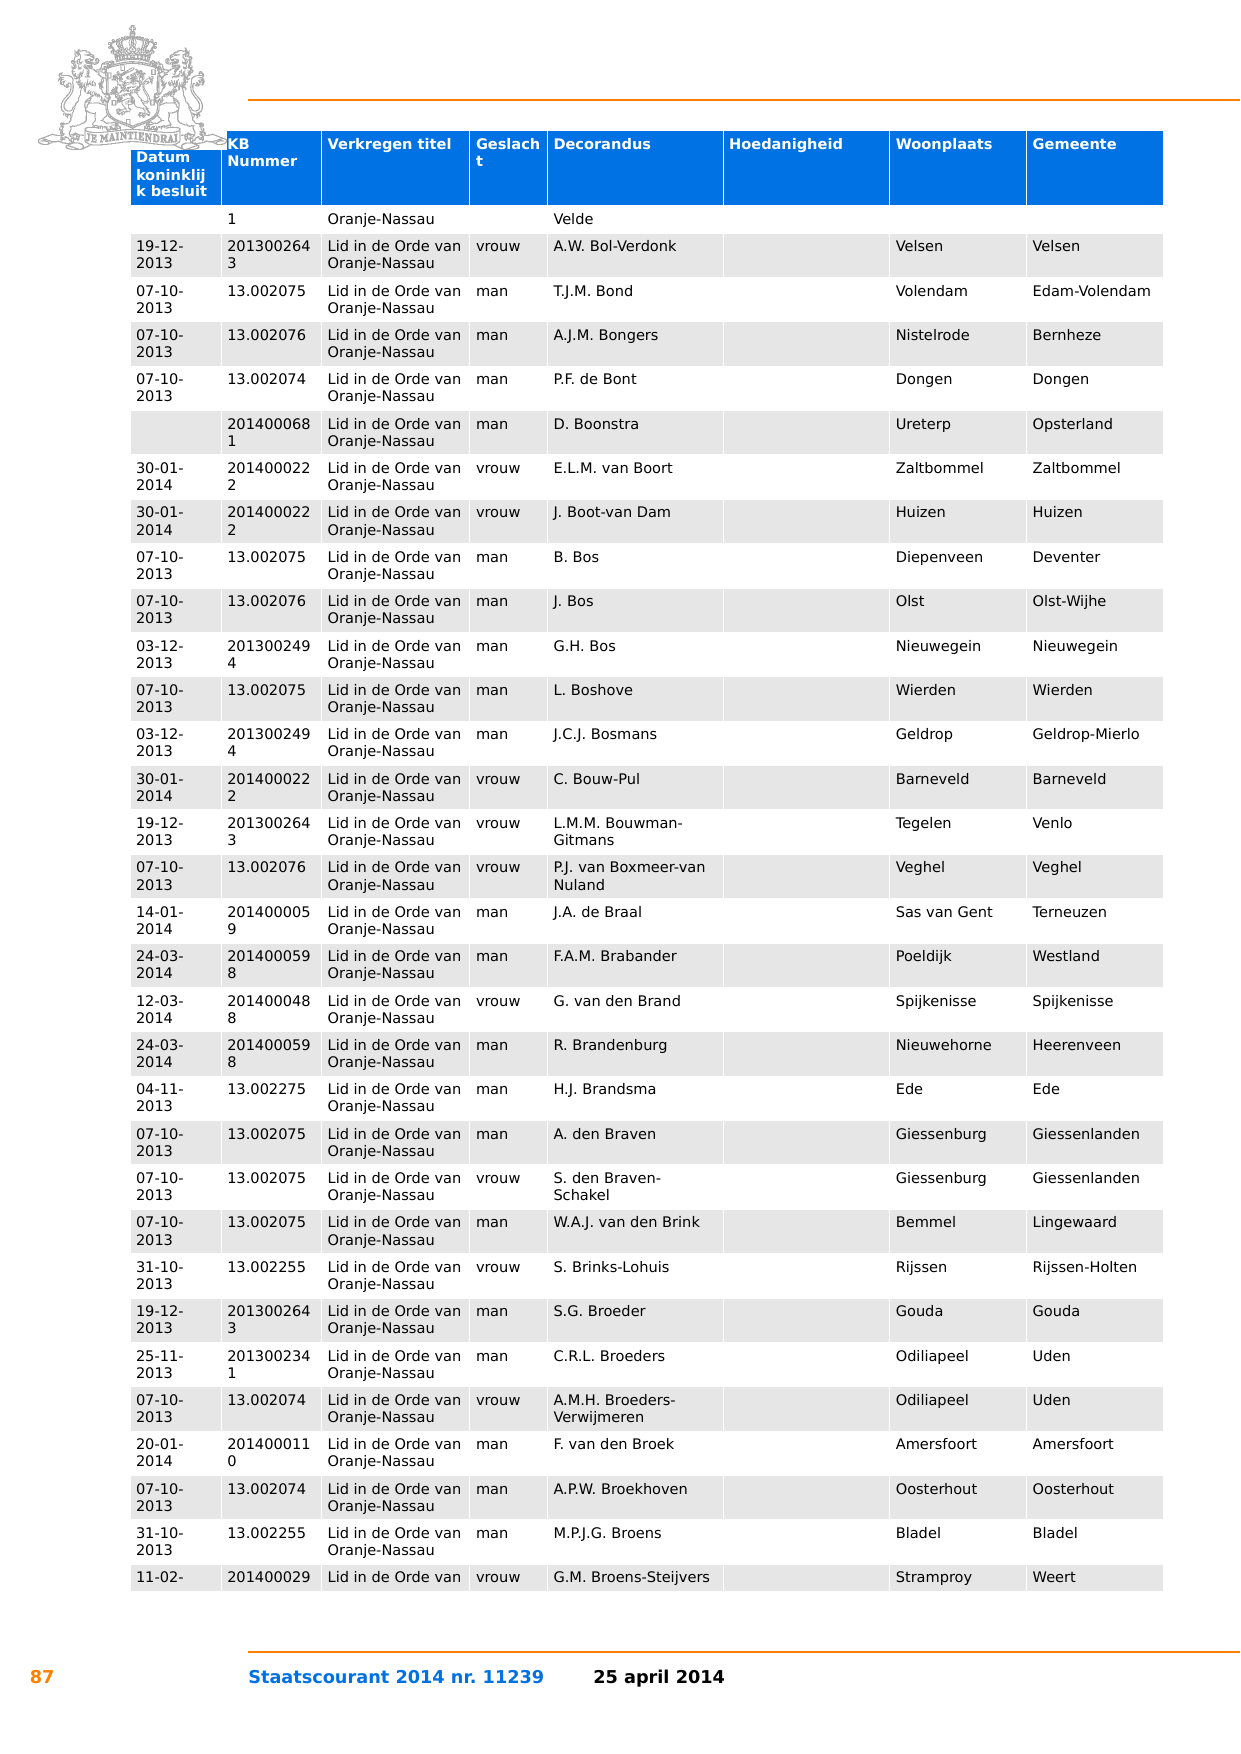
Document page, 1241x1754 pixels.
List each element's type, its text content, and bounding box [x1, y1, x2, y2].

table_cell Spijkenisse [890, 988, 1026, 1031]
table_cell 31-10-2013 [131, 1254, 221, 1297]
table_cell L. Boshove [548, 677, 723, 721]
table_cell Terneuzen [1027, 899, 1163, 942]
table_cell 19-12-2013 [131, 810, 221, 854]
table_header Hoedanigheid [724, 131, 889, 205]
picture [38, 25, 227, 150]
table_cell G.H. Bos [548, 633, 723, 676]
table_cell M.P.J.G. Broens [548, 1520, 723, 1564]
table_cell F. van den Broek [548, 1432, 723, 1475]
table_cell Lid in de Orde van Oranje-Nassau [322, 1476, 469, 1519]
table_cell man [470, 322, 547, 366]
table_cell [724, 1210, 889, 1253]
table_cell Deventer [1027, 544, 1163, 587]
table_cell H.J. Brandsma [548, 1077, 723, 1120]
table_cell Bladel [1027, 1520, 1163, 1564]
table_cell 07-10-2013 [131, 322, 221, 366]
table_cell 2014000598 [222, 944, 321, 987]
table_cell C.R.L. Broeders [548, 1343, 723, 1386]
table_cell P.J. van Boxmeer-van Nuland [548, 855, 723, 898]
table_cell 07-10-2013 [131, 1165, 221, 1209]
table_cell [724, 1077, 889, 1120]
table_cell Oranje-Nassau [322, 206, 469, 232]
table_cell Edam-Volendam [1027, 278, 1163, 321]
table_cell S. Brinks-Lohuis [548, 1254, 723, 1297]
table_cell G.M. Broens-Steijvers [548, 1565, 723, 1591]
table_cell 24-03-2014 [131, 944, 221, 987]
table_cell Lid in de Orde van [322, 1565, 469, 1591]
table_cell Huizen [1027, 500, 1163, 543]
table_cell Lid in de Orde van Oranje-Nassau [322, 1299, 469, 1342]
table_cell [724, 722, 889, 765]
table_cell C. Bouw-Pul [548, 766, 723, 809]
table_cell Barneveld [1027, 766, 1163, 809]
table_cell Poeldijk [890, 944, 1026, 987]
table_cell vrouw [470, 1387, 547, 1431]
table_cell Huizen [890, 500, 1026, 543]
table_cell vrouw [470, 1165, 547, 1209]
table_cell Rijssen-Holten [1027, 1254, 1163, 1297]
table_cell 1 [222, 206, 321, 232]
table_cell Veghel [890, 855, 1026, 898]
table_cell Tegelen [890, 810, 1026, 854]
table_cell Veghel [1027, 855, 1163, 898]
table_cell 13.002076 [222, 855, 321, 898]
table_cell S.G. Broeder [548, 1299, 723, 1342]
table_cell Lid in de Orde van Oranje-Nassau [322, 633, 469, 676]
table_cell Volendam [890, 278, 1026, 321]
table_cell [724, 411, 889, 454]
table_cell man [470, 1299, 547, 1342]
table_cell [724, 1032, 889, 1076]
table_cell 07-10-2013 [131, 1387, 221, 1431]
table_header Decorandus [548, 131, 723, 205]
table_cell Sas van Gent [890, 899, 1026, 942]
table_cell vrouw [470, 810, 547, 854]
table_cell [724, 1387, 889, 1431]
table_cell [724, 899, 889, 942]
table_cell 2013002494 [222, 722, 321, 765]
table_cell Velsen [890, 234, 1026, 277]
table_cell vrouw [470, 234, 547, 277]
table_cell Lid in de Orde van Oranje-Nassau [322, 1210, 469, 1253]
table_cell Opsterland [1027, 411, 1163, 454]
table_cell man [470, 367, 547, 410]
table_cell man [470, 411, 547, 454]
table_cell Lid in de Orde van Oranje-Nassau [322, 1165, 469, 1209]
table_cell man [470, 278, 547, 321]
table_cell [724, 944, 889, 987]
table_cell [724, 544, 889, 587]
table_cell Lid in de Orde van Oranje-Nassau [322, 1254, 469, 1297]
table_header KB Nummer [222, 131, 321, 205]
table_cell 2014000488 [222, 988, 321, 1031]
table_cell Lid in de Orde van Oranje-Nassau [322, 855, 469, 898]
table_cell 24-03-2014 [131, 1032, 221, 1076]
table_cell 13.002074 [222, 367, 321, 410]
table_cell 13.002076 [222, 322, 321, 366]
table_cell J. Boot-van Dam [548, 500, 723, 543]
table_cell Lid in de Orde van Oranje-Nassau [322, 367, 469, 410]
table_cell Amersfoort [1027, 1432, 1163, 1475]
table_cell [724, 1254, 889, 1297]
table_cell Wierden [890, 677, 1026, 721]
table_cell man [470, 589, 547, 632]
table_cell 19-12-2013 [131, 234, 221, 277]
table_cell 13.002075 [222, 1210, 321, 1253]
table_cell 201400029 [222, 1565, 321, 1591]
table_cell R. Brandenburg [548, 1032, 723, 1076]
table_cell man [470, 899, 547, 942]
table_cell 11-02- [131, 1565, 221, 1591]
table_cell 2013002643 [222, 810, 321, 854]
table_cell [724, 278, 889, 321]
table_cell Lid in de Orde van Oranje-Nassau [322, 1432, 469, 1475]
table_cell [131, 206, 221, 232]
table_cell 13.002075 [222, 677, 321, 721]
table_cell Lid in de Orde van Oranje-Nassau [322, 810, 469, 854]
table_cell Giessenburg [890, 1121, 1026, 1164]
table_cell Heerenveen [1027, 1032, 1163, 1076]
table_cell man [470, 1077, 547, 1120]
table_cell man [470, 1121, 547, 1164]
table_cell 07-10-2013 [131, 855, 221, 898]
table_cell 2014000059 [222, 899, 321, 942]
table_cell Lid in de Orde van Oranje-Nassau [322, 234, 469, 277]
table_cell A.M.H. Broeders-Verwijmeren [548, 1387, 723, 1431]
table_cell 30-01-2014 [131, 500, 221, 543]
table_cell [724, 234, 889, 277]
table_cell 07-10-2013 [131, 367, 221, 410]
table_cell [724, 1432, 889, 1475]
table_cell 07-10-2013 [131, 544, 221, 587]
table_cell vrouw [470, 855, 547, 898]
table_cell vrouw [470, 500, 547, 543]
table_cell Diepenveen [890, 544, 1026, 587]
table_cell 03-12-2013 [131, 722, 221, 765]
table_cell 2014000222 [222, 766, 321, 809]
table_cell [724, 1343, 889, 1386]
table_cell Velde [548, 206, 723, 232]
table_cell 30-01-2014 [131, 766, 221, 809]
table_cell [724, 1520, 889, 1564]
table_cell 13.002074 [222, 1387, 321, 1431]
table_cell vrouw [470, 455, 547, 499]
table_cell 13.002075 [222, 278, 321, 321]
table_cell 07-10-2013 [131, 1476, 221, 1519]
table_cell man [470, 1343, 547, 1386]
table_cell Ede [1027, 1077, 1163, 1120]
table_cell L.M.M. Bouwman-Gitmans [548, 810, 723, 854]
table_cell Spijkenisse [1027, 988, 1163, 1031]
table_cell 31-10-2013 [131, 1520, 221, 1564]
table_cell Olst-Wijhe [1027, 589, 1163, 632]
table_cell Bernheze [1027, 322, 1163, 366]
table_cell [724, 206, 889, 232]
table_cell Odiliapeel [890, 1387, 1026, 1431]
table_cell Odiliapeel [890, 1343, 1026, 1386]
table_cell Weert [1027, 1565, 1163, 1591]
table_cell Zaltbommel [1027, 455, 1163, 499]
table_cell [724, 810, 889, 854]
table_cell [724, 1565, 889, 1591]
table_cell Bemmel [890, 1210, 1026, 1253]
table_cell vrouw [470, 766, 547, 809]
table_cell [724, 766, 889, 809]
table_cell G. van den Brand [548, 988, 723, 1031]
table_cell 07-10-2013 [131, 1210, 221, 1253]
table_cell Geldrop [890, 722, 1026, 765]
table_cell Giessenlanden [1027, 1165, 1163, 1209]
table_cell Giessenburg [890, 1165, 1026, 1209]
table_cell Lid in de Orde van Oranje-Nassau [322, 766, 469, 809]
table_cell J.A. de Braal [548, 899, 723, 942]
table_cell 04-11-2013 [131, 1077, 221, 1120]
table_cell [724, 589, 889, 632]
table_cell S. den Braven-Schakel [548, 1165, 723, 1209]
table_cell 12-03-2014 [131, 988, 221, 1031]
table_cell 25-11-2013 [131, 1343, 221, 1386]
table_cell Lid in de Orde van Oranje-Nassau [322, 1121, 469, 1164]
table_cell Uden [1027, 1343, 1163, 1386]
table_cell J.C.J. Bosmans [548, 722, 723, 765]
table_cell 20-01-2014 [131, 1432, 221, 1475]
table_cell Nistelrode [890, 322, 1026, 366]
table_cell Lid in de Orde van Oranje-Nassau [322, 677, 469, 721]
table_cell Velsen [1027, 234, 1163, 277]
table_cell Venlo [1027, 810, 1163, 854]
table_cell Lid in de Orde van Oranje-Nassau [322, 1032, 469, 1076]
table_cell 2014000110 [222, 1432, 321, 1475]
table_cell 07-10-2013 [131, 278, 221, 321]
table_cell Barneveld [890, 766, 1026, 809]
table_cell man [470, 944, 547, 987]
table_header Gemeente [1027, 131, 1163, 205]
table_cell Lid in de Orde van Oranje-Nassau [322, 500, 469, 543]
table_cell 14-01-2014 [131, 899, 221, 942]
table_header Datum koninklijk besluit [131, 150, 221, 205]
table_cell 03-12-2013 [131, 633, 221, 676]
table_cell 2013002643 [222, 1299, 321, 1342]
table_cell Lid in de Orde van Oranje-Nassau [322, 1520, 469, 1564]
table_cell 13.002275 [222, 1077, 321, 1120]
table_cell 07-10-2013 [131, 589, 221, 632]
table_cell Lid in de Orde van Oranje-Nassau [322, 589, 469, 632]
table_cell Lid in de Orde van Oranje-Nassau [322, 278, 469, 321]
table_cell Dongen [890, 367, 1026, 410]
table_cell vrouw [470, 1254, 547, 1297]
table_cell Nieuwegein [1027, 633, 1163, 676]
table_cell man [470, 722, 547, 765]
table_cell Rijssen [890, 1254, 1026, 1297]
table_header Woonplaats [890, 131, 1026, 205]
table_cell Dongen [1027, 367, 1163, 410]
table_cell Lid in de Orde van Oranje-Nassau [322, 1343, 469, 1386]
table_cell Lid in de Orde van Oranje-Nassau [322, 455, 469, 499]
table_cell [724, 367, 889, 410]
table_cell man [470, 544, 547, 587]
table_cell Gouda [1027, 1299, 1163, 1342]
table_cell Nieuwegein [890, 633, 1026, 676]
table_cell [724, 1165, 889, 1209]
table_cell Zaltbommel [890, 455, 1026, 499]
table_cell [724, 1299, 889, 1342]
table_cell [724, 1476, 889, 1519]
table_cell man [470, 1432, 547, 1475]
table_cell 13.002255 [222, 1254, 321, 1297]
table_cell Lid in de Orde van Oranje-Nassau [322, 1387, 469, 1431]
table_cell Lid in de Orde van Oranje-Nassau [322, 722, 469, 765]
table_cell A.J.M. Bongers [548, 322, 723, 366]
table_cell Lid in de Orde van Oranje-Nassau [322, 544, 469, 587]
table_cell 07-10-2013 [131, 677, 221, 721]
table_cell man [470, 1032, 547, 1076]
table_cell 2014000222 [222, 455, 321, 499]
table_cell 13.002075 [222, 1121, 321, 1164]
table_cell 13.002076 [222, 589, 321, 632]
table_cell Stramproy [890, 1565, 1026, 1591]
table_cell T.J.M. Bond [548, 278, 723, 321]
table_cell P.F. de Bont [548, 367, 723, 410]
table_cell 2013002643 [222, 234, 321, 277]
table_cell vrouw [470, 988, 547, 1031]
table_cell Ede [890, 1077, 1026, 1120]
table_cell Geldrop-Mierlo [1027, 722, 1163, 765]
table_cell A.P.W. Broekhoven [548, 1476, 723, 1519]
table_cell A. den Braven [548, 1121, 723, 1164]
table_cell [724, 988, 889, 1031]
table_cell Lid in de Orde van Oranje-Nassau [322, 899, 469, 942]
table_cell [724, 855, 889, 898]
table_cell W.A.J. van den Brink [548, 1210, 723, 1253]
table_header Geslacht [470, 131, 547, 205]
table_cell man [470, 1520, 547, 1564]
table_cell [890, 206, 1026, 232]
table_cell B. Bos [548, 544, 723, 587]
table_cell [131, 411, 221, 454]
table_cell Ureterp [890, 411, 1026, 454]
table_cell 19-12-2013 [131, 1299, 221, 1342]
table_header Verkregen titel [322, 131, 469, 205]
table_cell man [470, 633, 547, 676]
table_cell [1027, 206, 1163, 232]
table_cell D. Boonstra [548, 411, 723, 454]
table_cell Giessenlanden [1027, 1121, 1163, 1164]
table_cell F.A.M. Brabander [548, 944, 723, 987]
table_cell Lid in de Orde van Oranje-Nassau [322, 411, 469, 454]
table_cell 2014000681 [222, 411, 321, 454]
table_cell Lid in de Orde van Oranje-Nassau [322, 988, 469, 1031]
table_cell man [470, 1210, 547, 1253]
table_cell Olst [890, 589, 1026, 632]
table_cell 30-01-2014 [131, 455, 221, 499]
table_cell Oosterhout [890, 1476, 1026, 1519]
table_cell [724, 633, 889, 676]
table_cell Westland [1027, 944, 1163, 987]
table_cell 07-10-2013 [131, 1121, 221, 1164]
table_cell Amersfoort [890, 1432, 1026, 1475]
table_cell 13.002255 [222, 1520, 321, 1564]
table_cell 13.002075 [222, 1165, 321, 1209]
table_cell [724, 500, 889, 543]
table_cell 13.002075 [222, 544, 321, 587]
table_cell Lid in de Orde van Oranje-Nassau [322, 944, 469, 987]
table_cell E.L.M. van Boort [548, 455, 723, 499]
table_cell Uden [1027, 1387, 1163, 1431]
table_cell [470, 206, 547, 232]
table_cell J. Bos [548, 589, 723, 632]
table_cell A.W. Bol-Verdonk [548, 234, 723, 277]
table_cell Lingewaard [1027, 1210, 1163, 1253]
table_cell 2014000222 [222, 500, 321, 543]
table_cell Lid in de Orde van Oranje-Nassau [322, 1077, 469, 1120]
table_cell Oosterhout [1027, 1476, 1163, 1519]
table_cell Lid in de Orde van Oranje-Nassau [322, 322, 469, 366]
table_cell [724, 677, 889, 721]
table_cell [724, 1121, 889, 1164]
table_cell vrouw [470, 1565, 547, 1591]
table_cell man [470, 677, 547, 721]
table_cell Nieuwehorne [890, 1032, 1026, 1076]
table_cell [724, 322, 889, 366]
table_cell Wierden [1027, 677, 1163, 721]
table_cell 2013002494 [222, 633, 321, 676]
table_cell 13.002074 [222, 1476, 321, 1519]
table_cell 2013002341 [222, 1343, 321, 1386]
table_cell Bladel [890, 1520, 1026, 1564]
table_cell [724, 455, 889, 499]
table_cell Gouda [890, 1299, 1026, 1342]
table_cell 2014000598 [222, 1032, 321, 1076]
table_cell man [470, 1476, 547, 1519]
